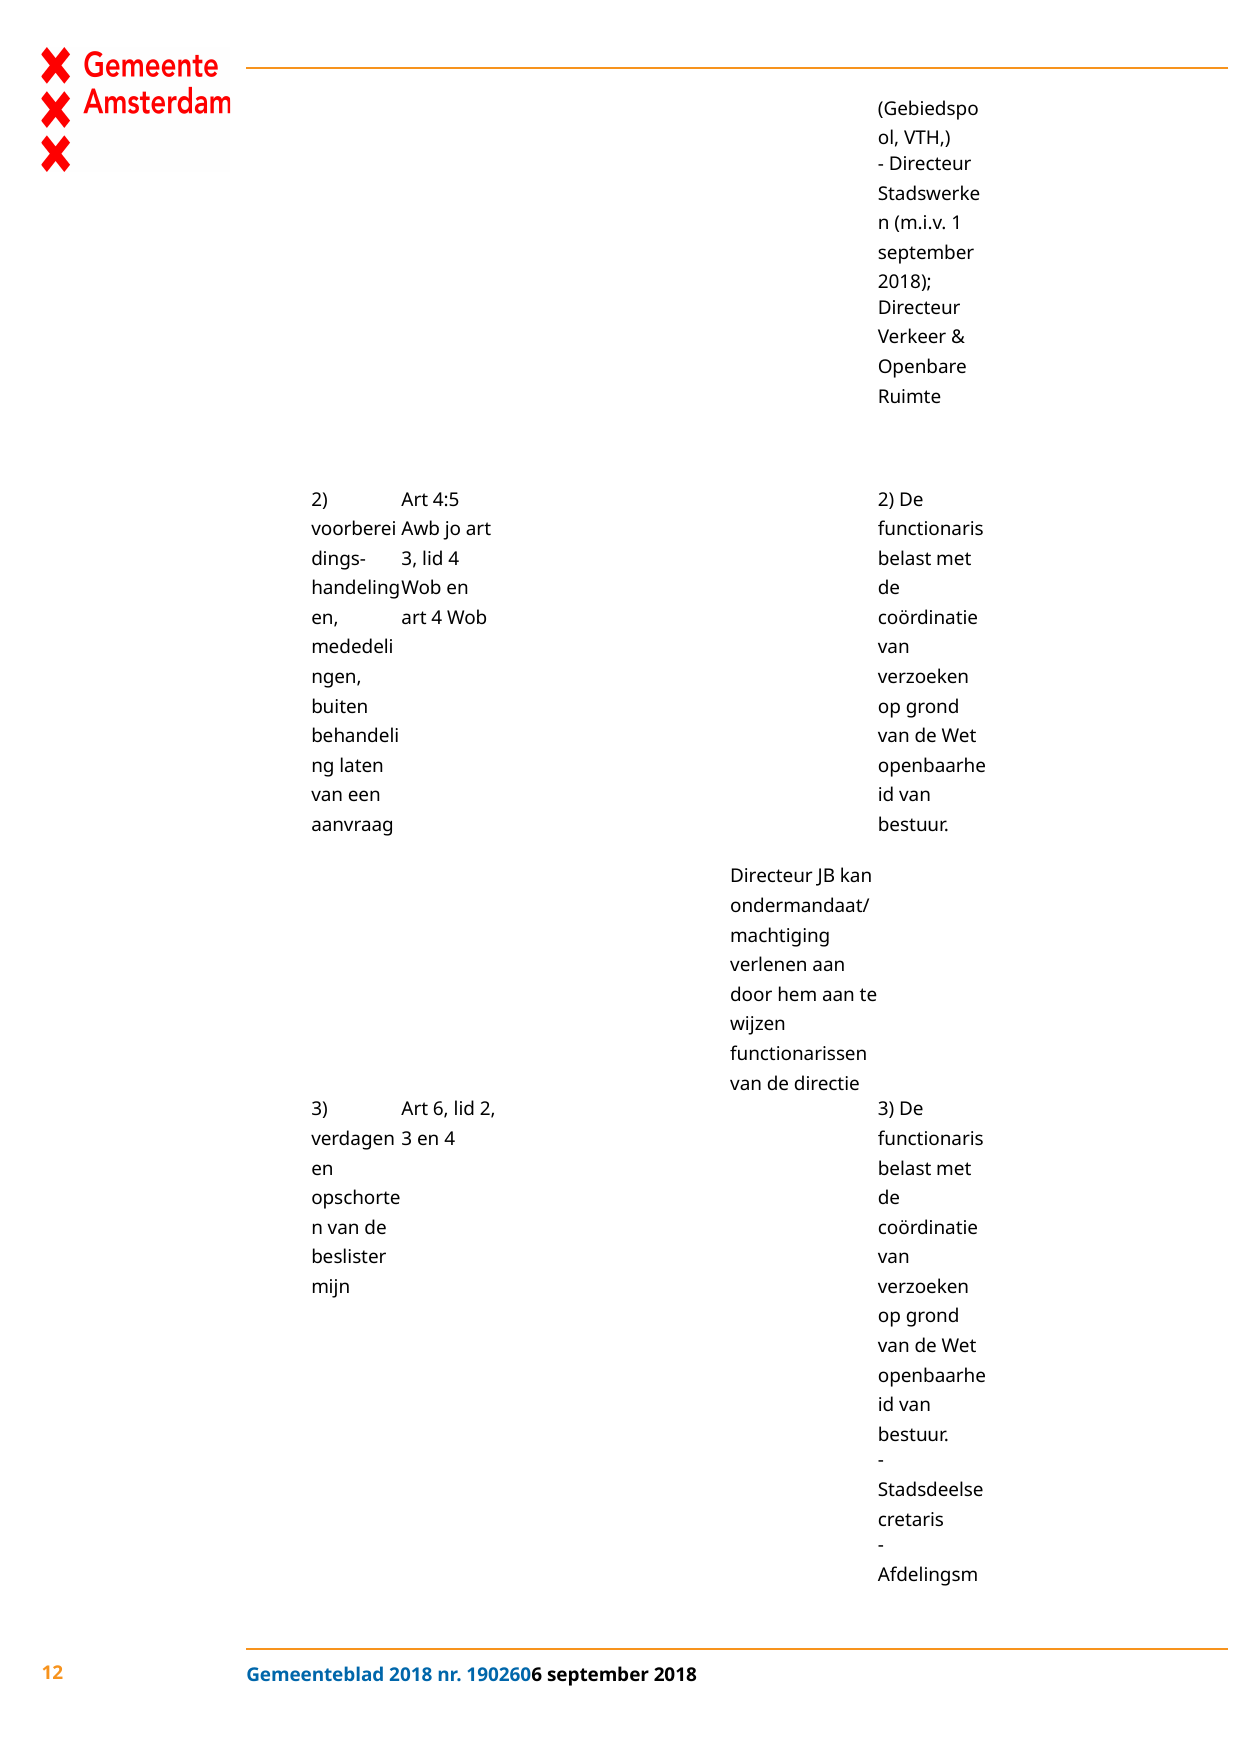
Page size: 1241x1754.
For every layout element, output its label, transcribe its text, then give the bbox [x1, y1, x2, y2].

table_cell [1069, 409, 1152, 434]
table_cell [1069, 486, 1152, 837]
table_cell [730, 150, 878, 294]
table_cell [311, 460, 401, 486]
table_cell [987, 1532, 1069, 1587]
table_cell [667, 863, 730, 1096]
table_cell [401, 150, 497, 294]
table_cell [588, 409, 667, 434]
table_cell [730, 434, 878, 460]
table_cell [401, 837, 497, 863]
table_cell [497, 95, 587, 150]
table_cell [730, 409, 878, 434]
table_cell [987, 486, 1069, 837]
table_cell [730, 1096, 878, 1447]
table_cell [248, 460, 311, 486]
table_cell [311, 1532, 401, 1587]
table_cell [667, 434, 730, 460]
table_cell [401, 409, 497, 434]
table_cell [987, 863, 1069, 1096]
table_cell [248, 837, 311, 863]
table_cell [248, 434, 311, 460]
table_cell - Directeur Stadswerken (m.i.v. 1 september 2018); [878, 150, 987, 294]
table_cell [401, 1532, 497, 1587]
table_cell [497, 409, 587, 434]
table_cell [401, 1447, 497, 1532]
table_cell [588, 294, 667, 409]
table_cell [311, 409, 401, 434]
table_cell [401, 294, 497, 409]
table_cell [588, 150, 667, 294]
table_cell [588, 1447, 667, 1532]
table_cell Art 6, lid 2, 3 en 4 [401, 1096, 497, 1447]
table_cell [667, 1096, 730, 1447]
table_cell [667, 1447, 730, 1532]
table_cell [248, 486, 311, 837]
table_cell [588, 837, 667, 863]
table_cell [667, 1532, 730, 1587]
table_cell [588, 486, 667, 837]
table_cell [667, 150, 730, 294]
table_cell [588, 863, 667, 1096]
table_cell [588, 434, 667, 460]
table_cell [497, 460, 587, 486]
table_cell [987, 837, 1069, 863]
table_cell 2) voorbereidings-handelingen, mededelingen, buiten behandeling laten van een aanvraag [311, 486, 401, 837]
table_cell [311, 294, 401, 409]
table_cell [878, 837, 987, 863]
table_cell [248, 150, 311, 294]
table_cell [878, 863, 987, 1096]
table_cell [497, 837, 587, 863]
table_cell Art 4:5 Awb jo art 3, lid 4 Wob en art 4 Wob [401, 486, 497, 837]
table_cell [248, 1447, 311, 1532]
table_cell [401, 460, 497, 486]
table_cell [1069, 460, 1152, 486]
table_cell [248, 409, 311, 434]
table_cell [878, 409, 987, 434]
table_cell [730, 1532, 878, 1587]
table_cell [1069, 837, 1152, 863]
table_cell 2) De functionaris belast met de coördinatie van verzoeken op grond van de Wet openbaarheid van bestuur. [878, 486, 987, 837]
table_cell [588, 460, 667, 486]
table_cell (Gebiedspool, VTH,) [878, 95, 987, 150]
table_cell [588, 1096, 667, 1447]
table_cell [878, 460, 987, 486]
table_cell [667, 294, 730, 409]
table_cell 3) verdagen en opschorten van de beslistermijn [311, 1096, 401, 1447]
table_cell [1069, 434, 1152, 460]
table_cell [1069, 95, 1152, 150]
table_cell [730, 837, 878, 863]
table_cell [248, 863, 311, 1096]
table_cell [311, 95, 401, 150]
table_cell [1069, 1532, 1152, 1587]
table_cell [401, 95, 497, 150]
table_cell [730, 95, 878, 150]
table_cell [497, 434, 587, 460]
table_cell [497, 294, 587, 409]
table_cell [987, 1096, 1069, 1447]
table_cell [878, 434, 987, 460]
table_cell [987, 95, 1069, 150]
table_cell [401, 863, 497, 1096]
table_cell [588, 1532, 667, 1587]
table_cell [987, 1447, 1069, 1532]
table_cell [311, 150, 401, 294]
table_cell [588, 95, 667, 150]
table_cell [730, 294, 878, 409]
table_cell [987, 434, 1069, 460]
table_cell [730, 460, 878, 486]
table_cell Directeur Verkeer & Openbare Ruimte [878, 294, 987, 409]
table_cell [667, 409, 730, 434]
table_cell [667, 460, 730, 486]
table_cell [667, 837, 730, 863]
table_cell [667, 95, 730, 150]
table_cell [987, 294, 1069, 409]
table_cell [248, 294, 311, 409]
table_cell [311, 1447, 401, 1532]
table_cell [401, 434, 497, 460]
table_cell [730, 1447, 878, 1532]
table_cell [497, 863, 587, 1096]
table_cell [497, 1096, 587, 1447]
table_cell [730, 486, 878, 837]
table_cell [248, 1532, 311, 1587]
table_cell [1069, 150, 1152, 294]
table_cell [311, 434, 401, 460]
table_cell [248, 1096, 311, 1447]
table_cell - Stadsdeelsecretaris [878, 1447, 987, 1532]
table_cell [248, 95, 311, 150]
table_cell [1069, 863, 1152, 1096]
table_cell Directeur JB kan ondermandaat/machtiging verlenen aan door hem aan te wijzen functionarissen van de directie [730, 863, 878, 1096]
table_cell [987, 150, 1069, 294]
table_cell [497, 150, 587, 294]
table_cell [1069, 1096, 1152, 1447]
table_cell [987, 409, 1069, 434]
table_cell [1069, 1447, 1152, 1532]
table_cell - Afdelingsm [878, 1532, 987, 1587]
table_cell [311, 837, 401, 863]
table_cell [497, 1532, 587, 1587]
table_cell [497, 486, 587, 837]
table_cell [987, 460, 1069, 486]
table_cell [311, 863, 401, 1096]
table_cell 3) De functionaris belast met de coördinatie van verzoeken op grond van de Wet openbaarheid van bestuur. [878, 1096, 987, 1447]
table_cell [1069, 294, 1152, 409]
picture [41, 47, 231, 172]
table_cell [497, 1447, 587, 1532]
table_cell [667, 486, 730, 837]
